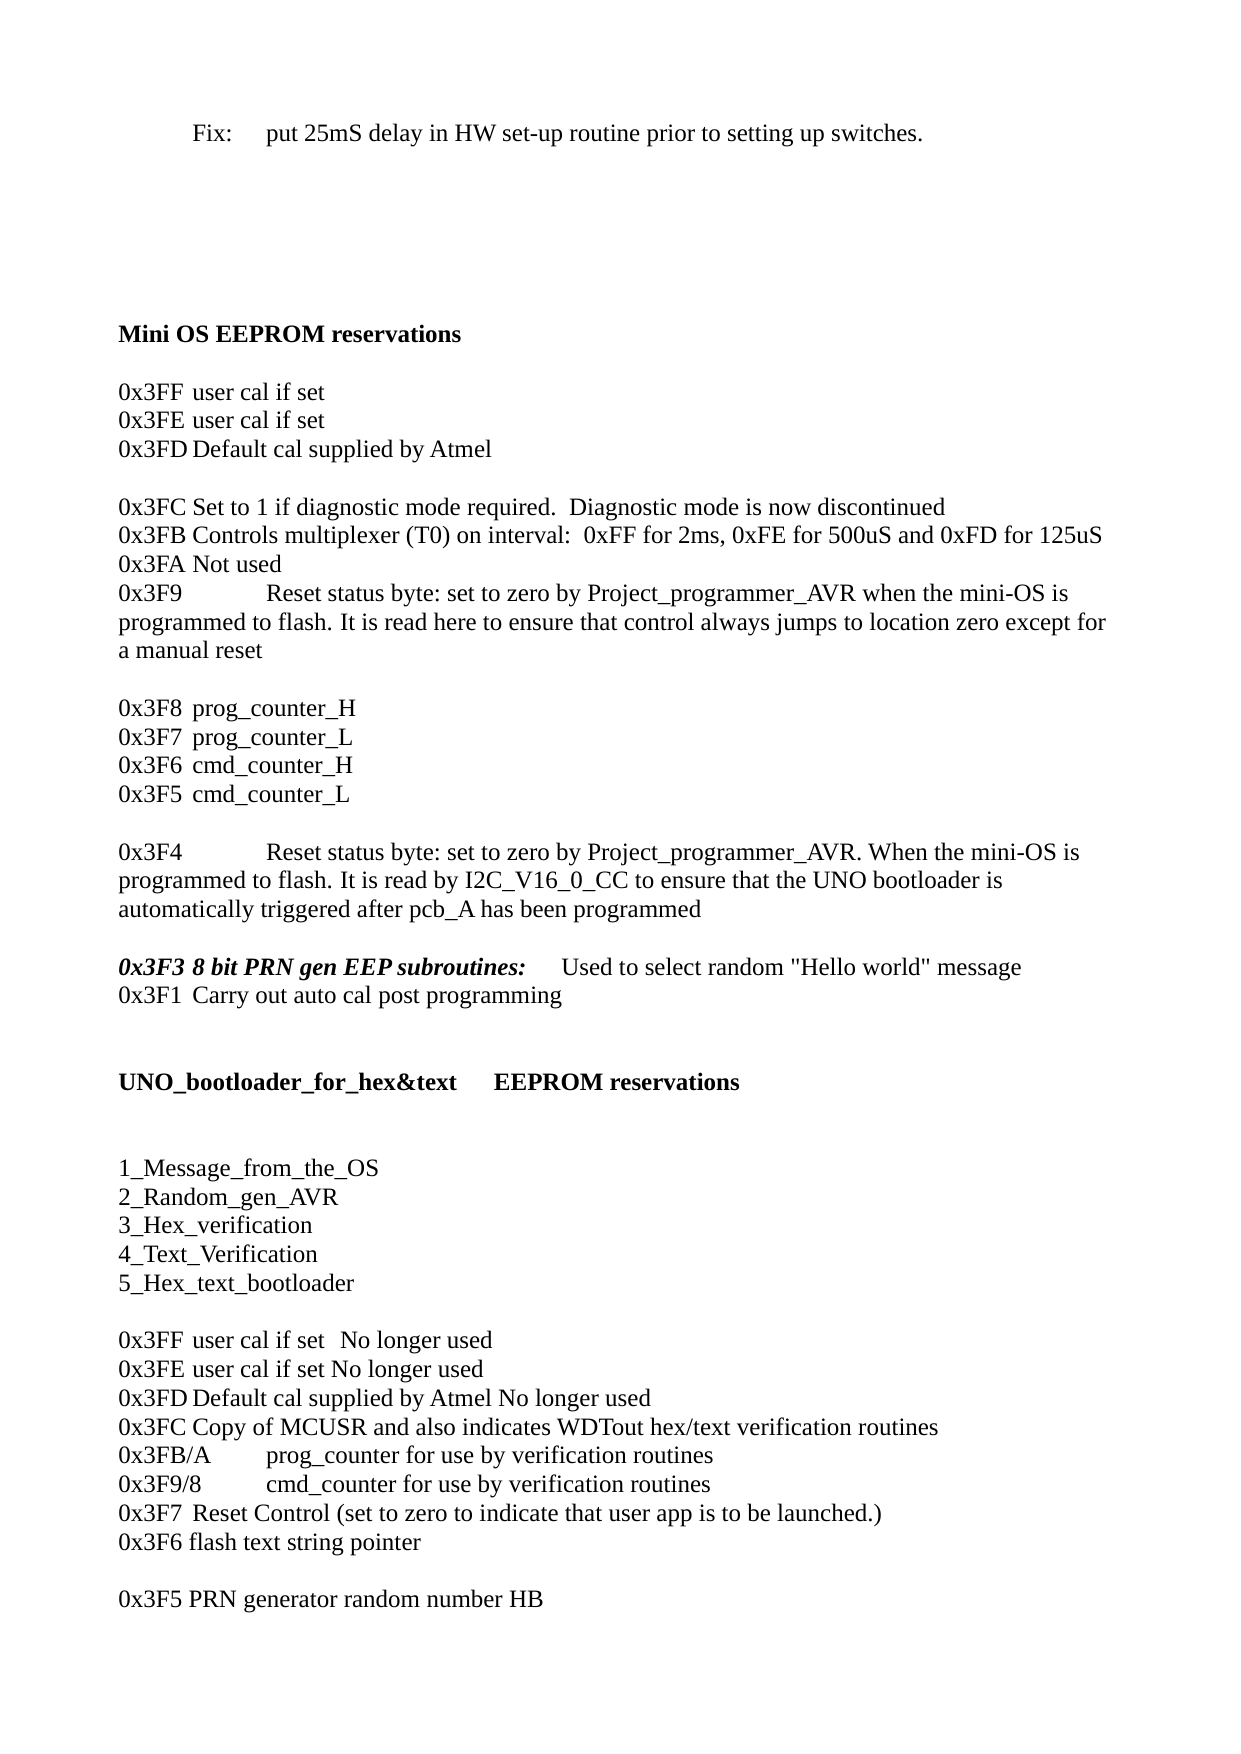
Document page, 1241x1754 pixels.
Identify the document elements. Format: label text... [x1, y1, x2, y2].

text 0x3FC Copy of MCUSR and also indicates WDTout hex/text verification routines [118, 1412, 1122, 1441]
text 0x3F5 cmd_counter_L [118, 779, 1122, 808]
text 0x3F9 Reset status byte: set to zero by Project_programmer_AVR when the mini-OS is programmed to flash. It is read here to ensure that control always jumps to location zero except for a manual reset [118, 578, 1122, 664]
text 0x3FF user cal if set No longer used [118, 1326, 1122, 1354]
text Fix: put 25mS delay in HW set-up routine prior to setting up switches. [118, 118, 1122, 147]
text 2_Random_gen_AVR [118, 1182, 1122, 1211]
text 0x3FD Default cal supplied by Atmel No longer used [118, 1383, 1122, 1412]
text 0x3F6 flash text string pointer [118, 1527, 1122, 1556]
text 3_Hex_verification [118, 1211, 1122, 1239]
text 0x3FA Not used [118, 549, 1122, 578]
text 0x3FE user cal if set No longer used [118, 1354, 1122, 1383]
text 0x3FB/A prog_counter for use by verification routines [118, 1441, 1122, 1469]
text 0x3F6 cmd_counter_H [118, 751, 1122, 779]
text 0x3F1 Carry out auto cal post programming [118, 981, 1122, 1009]
text 0x3FF user cal if set [118, 377, 1122, 406]
text 0x3F7 prog_counter_L [118, 722, 1122, 751]
text 0x3F4 Reset status byte: set to zero by Project_programmer_AVR. When the mini-OS is programmed to flash. It is read by I2C_V16_0_CC to ensure that the UNO bootloader is automatically triggered after pcb_A has been programmed [118, 837, 1122, 923]
text 0x3F3 8 bit PRN gen EEP subroutines: Used to select random "Hello world" message [118, 952, 1122, 981]
text Mini OS EEPROM reservations [118, 319, 1122, 348]
text 0x3F5 PRN generator random number HB [118, 1584, 1122, 1613]
text UNO_bootloader_for_hex&text EEPROM reservations [118, 1067, 1122, 1096]
text 0x3FE user cal if set [118, 406, 1122, 434]
text 0x3F7 Reset Control (set to zero to indicate that user app is to be launched.) [118, 1498, 1122, 1527]
text 1_Message_from_the_OS [118, 1153, 1122, 1182]
text 5_Hex_text_bootloader [118, 1268, 1122, 1297]
text 4_Text_Verification [118, 1239, 1122, 1268]
text 0x3FD Default cal supplied by Atmel [118, 434, 1122, 463]
text 0x3FC Set to 1 if diagnostic mode required. Diagnostic mode is now discontinued [118, 492, 1122, 521]
text 0x3F8 prog_counter_H [118, 693, 1122, 722]
text 0x3FB Controls multiplexer (T0) on interval: 0xFF for 2ms, 0xFE for 500uS and 0xFD for 125uS [118, 521, 1122, 549]
text 0x3F9/8 cmd_counter for use by verification routines [118, 1469, 1122, 1498]
